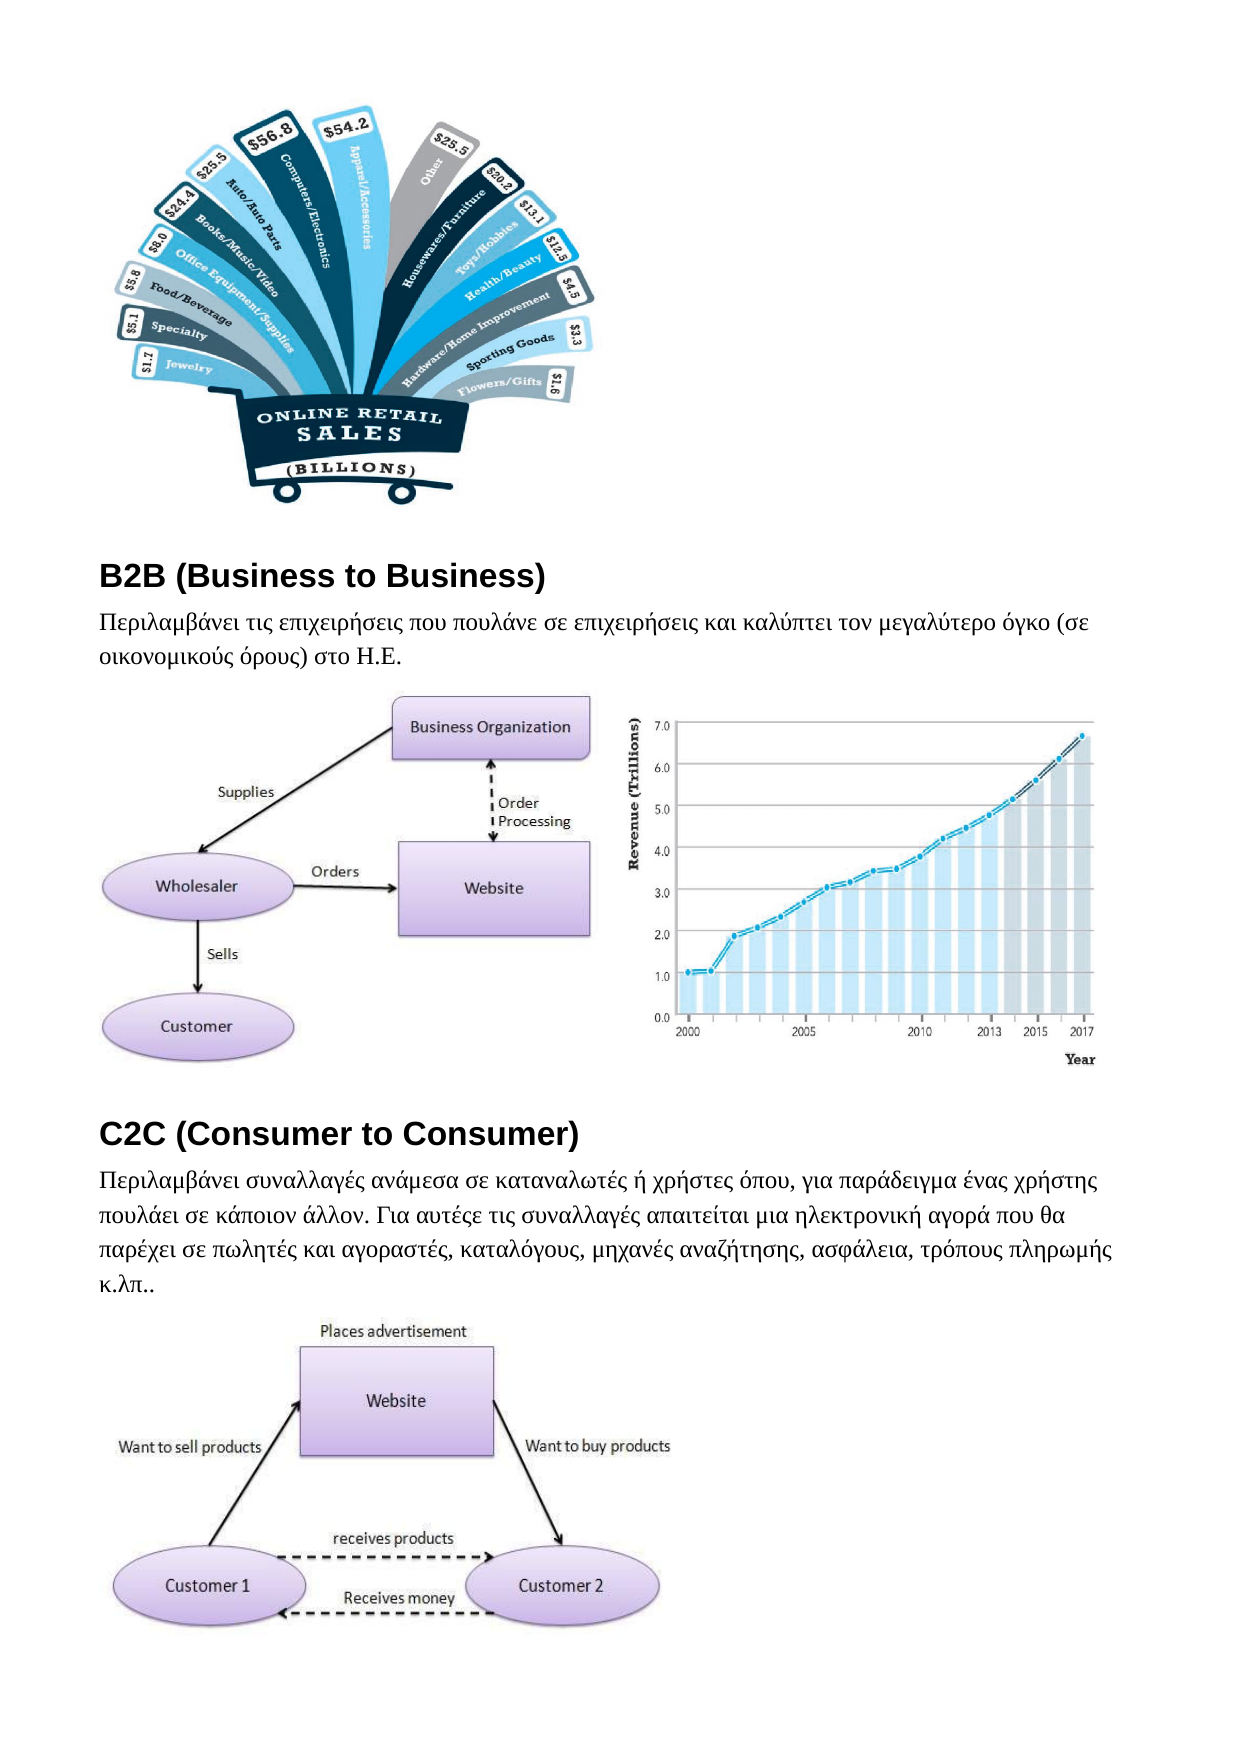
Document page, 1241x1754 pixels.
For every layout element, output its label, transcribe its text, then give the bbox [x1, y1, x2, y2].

subtitle B2B (Business to Business) [99, 556, 1142, 594]
picture [626, 717, 1122, 1068]
picture [98, 690, 602, 1068]
picture [98, 1317, 681, 1641]
subtitle C2C (Consumer to Consumer) [99, 1114, 1142, 1153]
text Περιλαμβάνει τις επιχειρήσεις που πουλάνε σε επιχειρήσεις και καλύπτει τον μεγαλύτερο όγκο (σε οικονομικούς όρους) στο Η.Ε. [99, 607, 1142, 670]
picture [98, 98, 614, 510]
text Περιλαμβάνει συναλλαγές ανάμεσα σε καταναλωτές ή χρήστες όπου, για παράδειγμα ένας χρήστης πουλάει σε κάποιον άλλον. Για αυτέςε τις συναλλαγές απαιτείται μια ηλεκτρονική αγορά που θα παρέχει σε πωλητές και αγοραστές, καταλόγους, μηχανές αναζήτησης, ασφάλεια, τρόπους πληρωμής κ.λπ.. [99, 1165, 1142, 1297]
